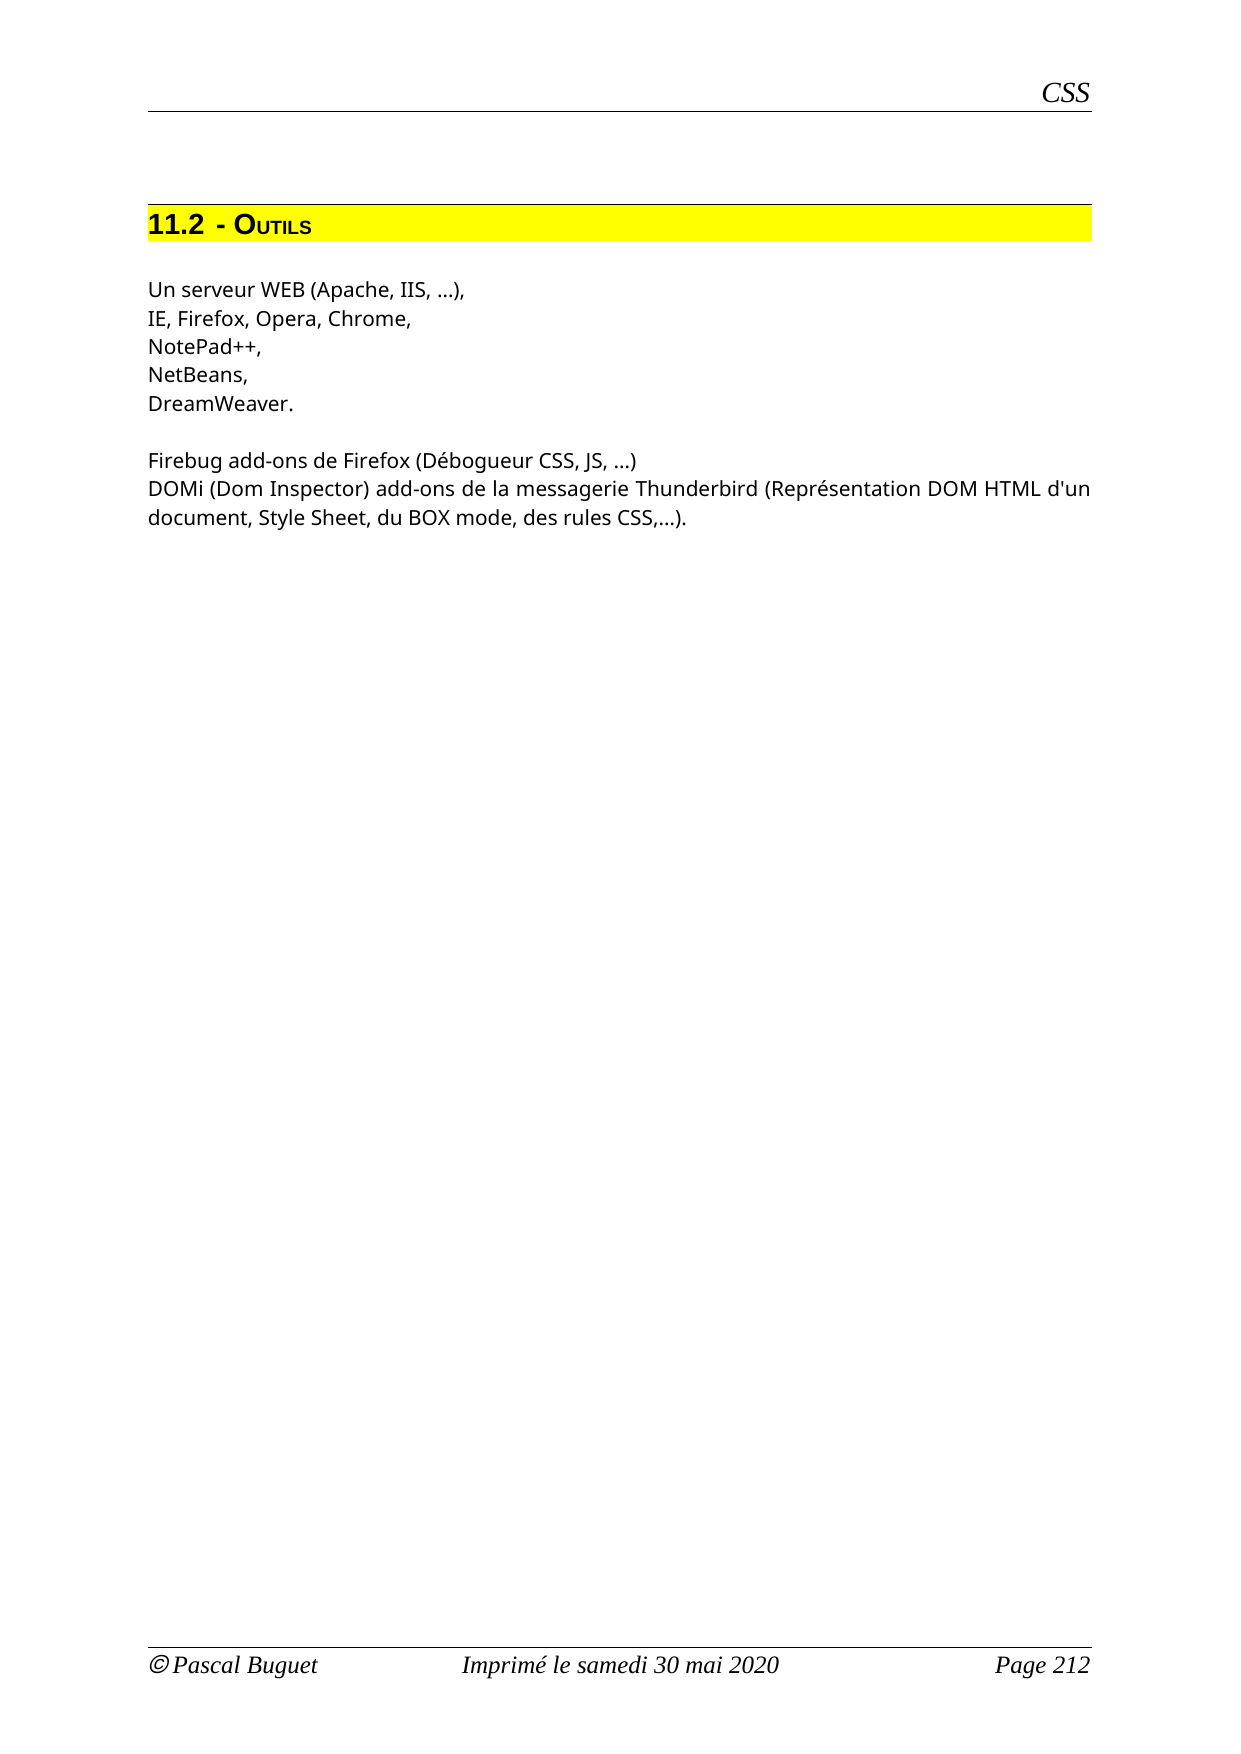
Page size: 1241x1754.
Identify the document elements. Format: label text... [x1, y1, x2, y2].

text DreamWeaver. [148, 389, 1092, 417]
text Firebug add-ons de Firefox (Débogueur CSS, JS, …) [148, 446, 1092, 474]
subtitle - Outils [148, 205, 1092, 241]
text DOMi (Dom Inspector) add-ons de la messagerie Thunderbird (Représentation DOM HTML d'un document, Style Sheet, du BOX mode, des rules CSS,…). [148, 474, 1092, 531]
text NotePad++, [148, 332, 1092, 361]
text NetBeans, [148, 361, 1092, 389]
text Un serveur WEB (Apache, IIS, …), [148, 275, 1092, 304]
text IE, Firefox, Opera, Chrome, [148, 304, 1092, 332]
